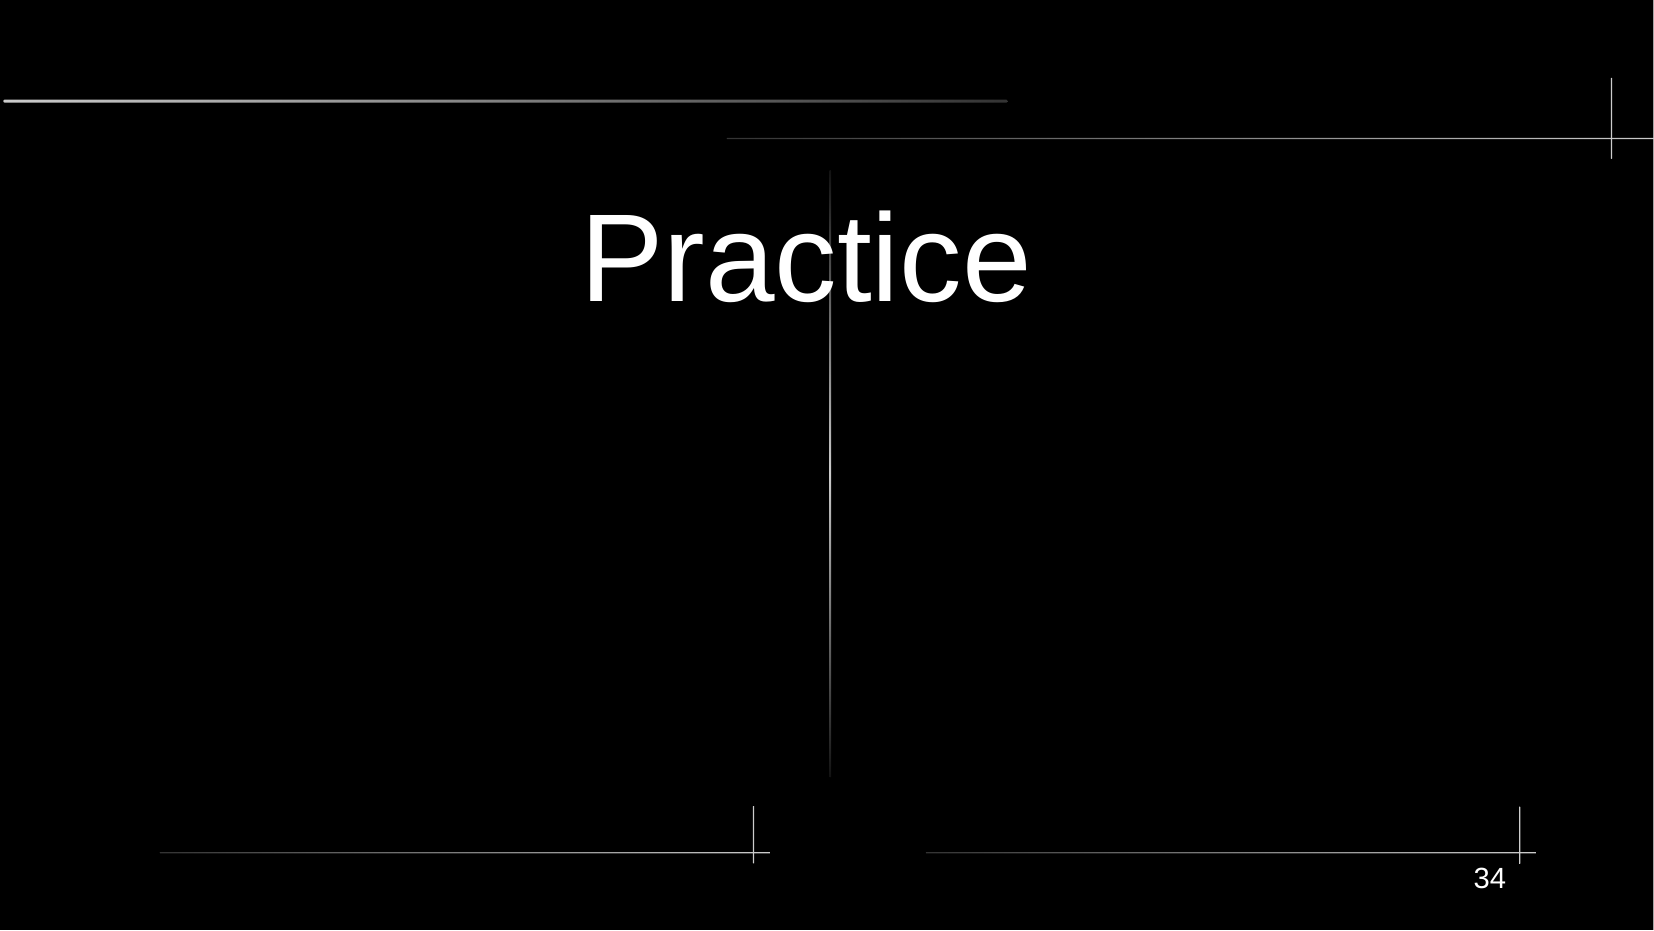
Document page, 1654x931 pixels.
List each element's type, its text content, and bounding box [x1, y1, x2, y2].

subtitle Practice [23, 11, 1589, 505]
